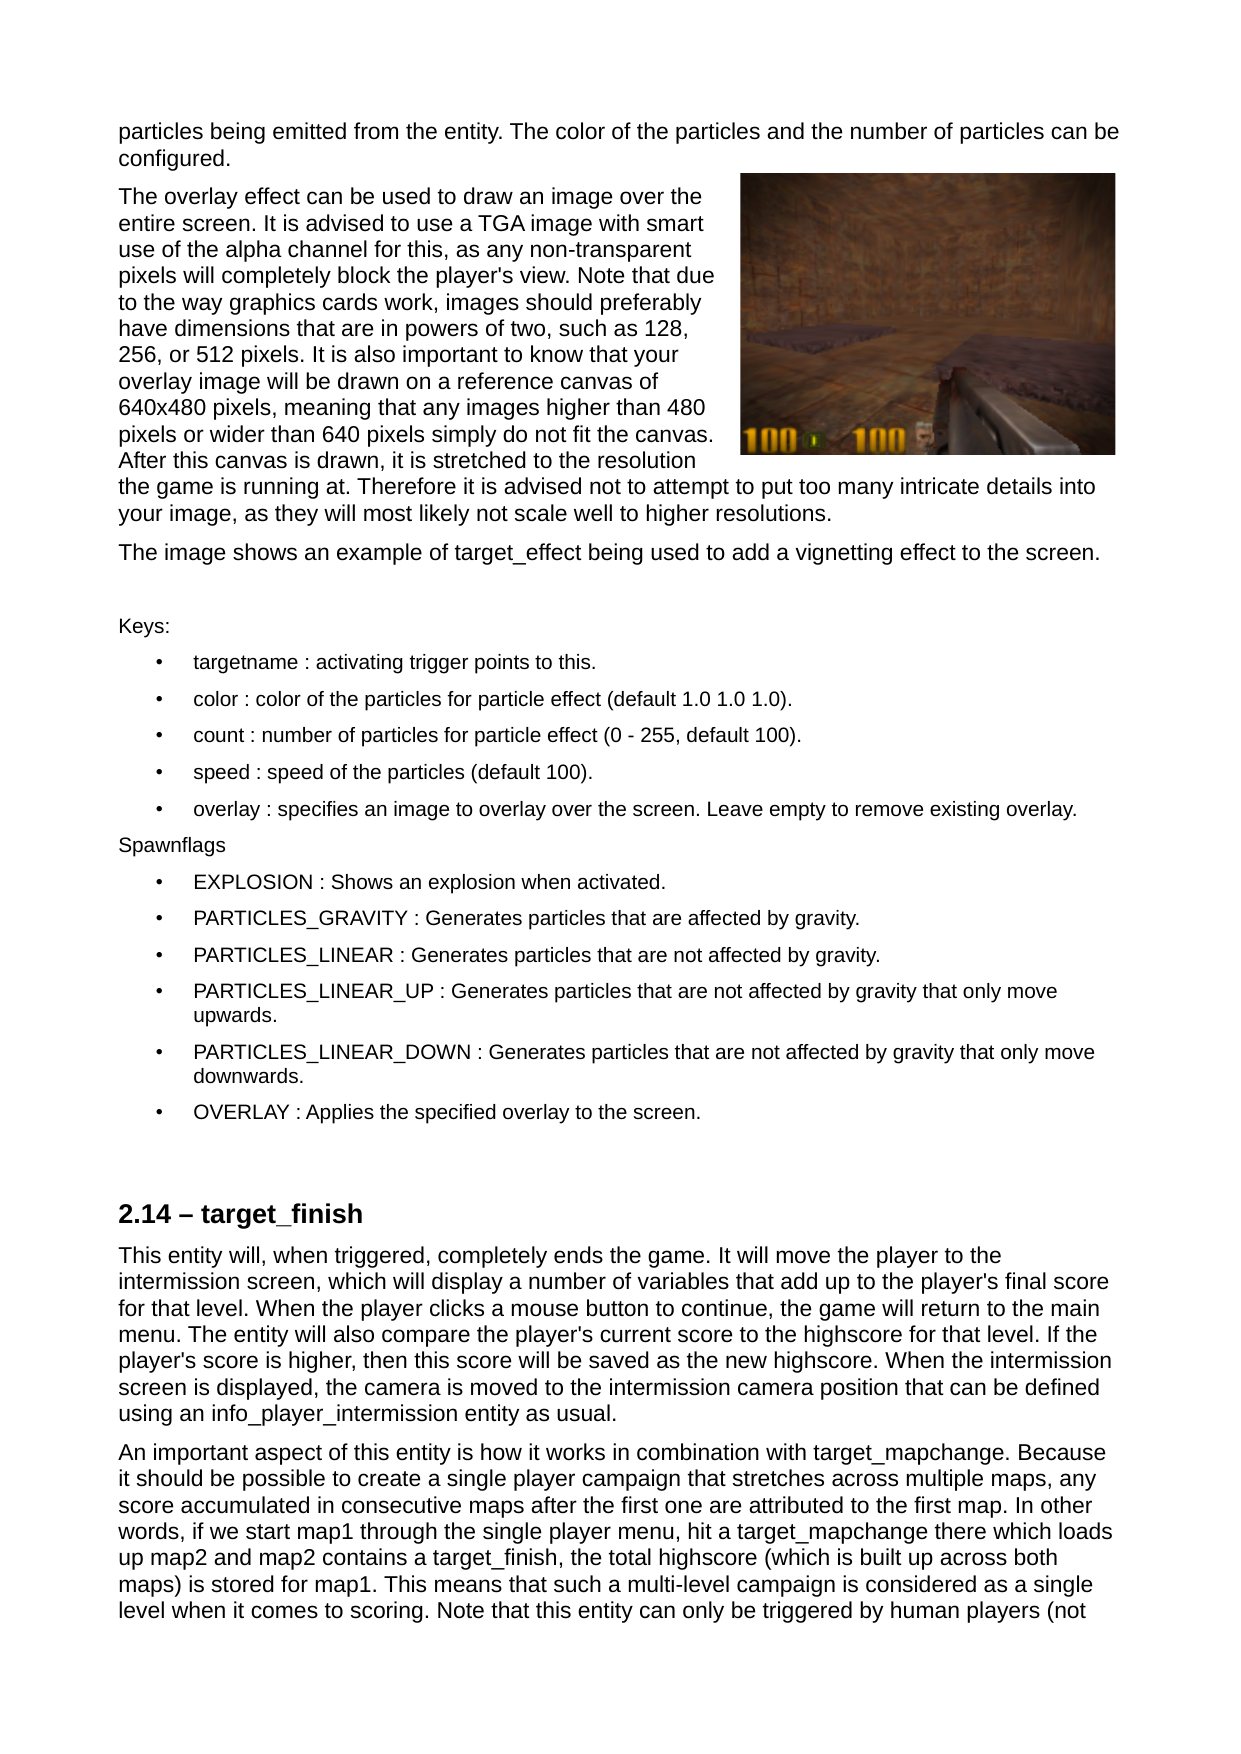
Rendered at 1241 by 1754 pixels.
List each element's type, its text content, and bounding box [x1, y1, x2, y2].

list PARTICLES_GRAVITY : Generates particles that are affected by gravity. [156, 906, 1122, 930]
text The overlay effect can be used to draw an image over the entire screen. It is advised to use a TGA image with smart use of the alpha channel for this, as any non-transparent pixels will completely block the player's view. Note that due to the way graphics cards work, images should preferably have dimensions that are in powers of two, such as 128, 256, or 512 pixels. It is also important to know that your overlay image will be drawn on a reference canvas of 640x480 pixels, meaning that any images higher than 480 pixels or wider than 640 pixels simply do not fit the canvas. After this canvas is drawn, it is stretched to the resolution the game is running at. Therefore it is advised not to attempt to put too many intricate details into your image, as they will most likely not scale well to higher resolutions. [118, 183, 1122, 526]
text An important aspect of this entity is how it works in combination with target_mapchange. Because it should be possible to create a single player campaign that stretches across multiple maps, any score accumulated in consecutive maps after the first one are attributed to the first map. In other words, if we start map1 through the single player menu, hit a target_mapchange there which loads up map2 and map2 contains a target_finish, the total highscore (which is built up across both maps) is stored for map1. This means that such a multi-level campaign is considered as a single level when it comes to scoring. Note that this entity can only be triggered by human players (not [118, 1439, 1122, 1623]
list count : number of particles for particle effect (0 - 255, default 100). [156, 723, 1122, 747]
list color : color of the particles for particle effect (default 1.0 1.0 1.0). [156, 687, 1122, 711]
list PARTICLES_LINEAR : Generates particles that are not affected by gravity. [156, 943, 1122, 967]
list PARTICLES_LINEAR_DOWN : Generates particles that are not affected by gravity that only move downwards. [156, 1040, 1122, 1088]
text The image shows an example of target_effect being used to add a vignetting effect to the screen. [118, 538, 1122, 565]
list speed : speed of the particles (default 100). [156, 760, 1122, 784]
list EXPLOSION : Shows an explosion when activated. [156, 869, 1122, 893]
list overlay : specifies an image to overlay over the screen. Leave empty to remove existing overlay. [156, 796, 1122, 821]
text particles being emitted from the entity. The color of the particles and the number of particles can be configured. [118, 118, 1122, 171]
subtitle 2.14 – target_finish [118, 1198, 1122, 1229]
text Keys: [118, 614, 1122, 638]
text This entity will, when triggered, completely ends the game. It will move the player to the intermission screen, which will display a number of variables that add up to the player's final score for that level. When the player clicks a mouse button to continue, the game will return to the main menu. The entity will also compare the player's current score to the highscore for that level. If the player's score is higher, then this score will be saved as the new highscore. When the intermission screen is displayed, the camera is moved to the intermission camera position that can be defined using an info_player_intermission entity as usual. [118, 1242, 1122, 1426]
picture [740, 173, 1116, 455]
list OVERLAY : Applies the specified overlay to the screen. [156, 1100, 1122, 1124]
list PARTICLES_LINEAR_UP : Generates particles that are not affected by gravity that only move upwards. [156, 979, 1122, 1027]
list targetname : activating trigger points to this. [156, 650, 1122, 674]
text Spawnflags [118, 833, 1122, 857]
